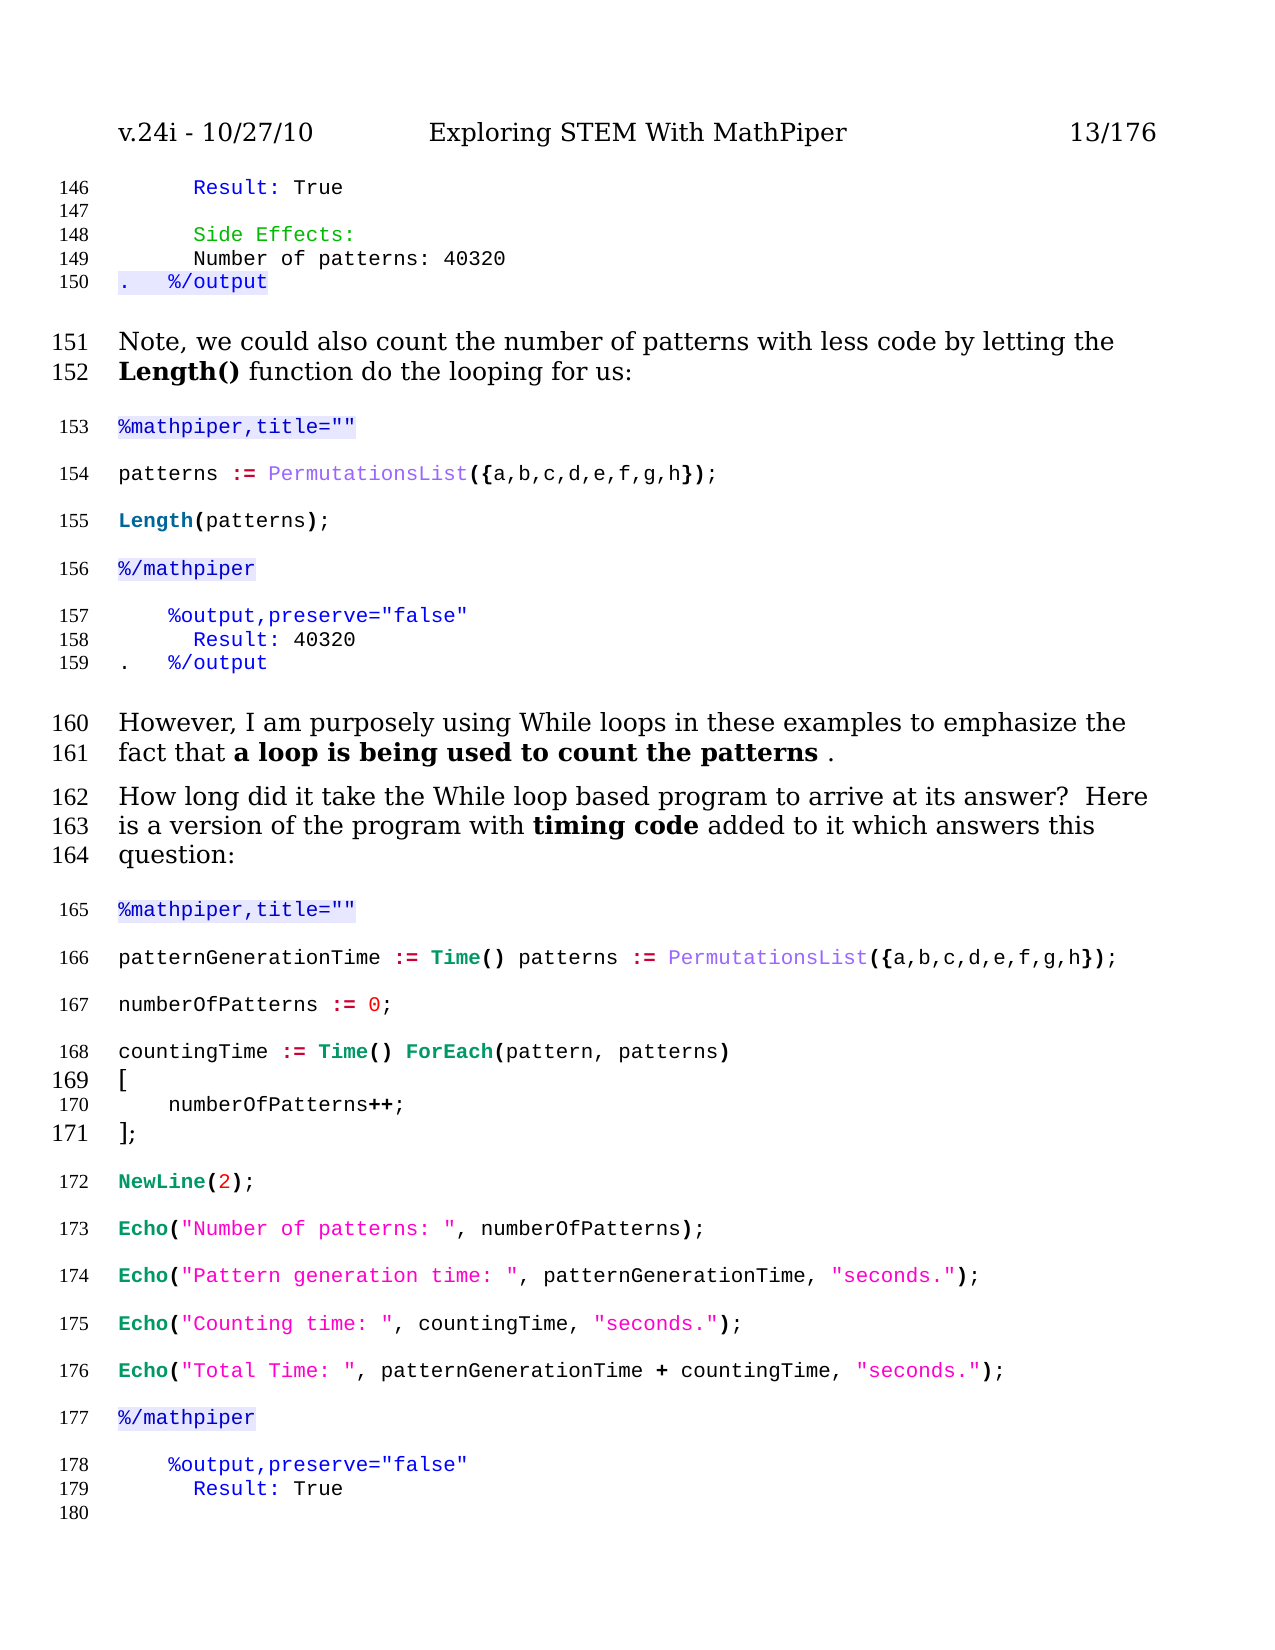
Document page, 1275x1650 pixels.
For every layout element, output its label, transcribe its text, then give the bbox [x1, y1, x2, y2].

text Echo("Number of patterns: ", numberOfPatterns); [118, 1218, 1157, 1242]
text %mathpiper,title="" [118, 416, 1157, 439]
text %/mathpiper [118, 558, 1157, 581]
text How long did it take the While loop based program to arrive at its answer? Here is a version of the program with timing code added to it which answers this question: [118, 782, 1157, 870]
text NewLine(2); [118, 1171, 1157, 1194]
text Length(patterns); [118, 510, 1157, 534]
text Echo("Pattern generation time: ", patternGenerationTime, "seconds."); [118, 1265, 1157, 1289]
text %output,preserve="false" [118, 1454, 1157, 1478]
text %/mathpiper [118, 1407, 1157, 1431]
text Echo("Counting time: ", countingTime, "seconds."); [118, 1312, 1157, 1336]
text Result: True [118, 1478, 1157, 1502]
text patterns := PermutationsList({a,b,c,d,e,f,g,h}); [118, 463, 1157, 487]
text . %/output [118, 271, 1157, 295]
text countingTime := Time() ForEach(pattern, patterns) [118, 1041, 1157, 1065]
text %mathpiper,title="" [118, 899, 1157, 923]
text Result: 40320 [118, 629, 1157, 652]
text patternGenerationTime := Time() patterns := PermutationsList({a,b,c,d,e,f,g,h}); [118, 947, 1157, 970]
text Side Effects: [118, 224, 1157, 248]
text numberOfPatterns := 0; [118, 994, 1157, 1018]
text ]; [118, 1118, 1157, 1147]
text . %/output [118, 652, 1157, 676]
text Echo("Total Time: ", patternGenerationTime + countingTime, "seconds."); [118, 1360, 1157, 1383]
text %output,preserve="false" [118, 605, 1157, 629]
text However, I am purposely using While loops in these examples to emphasize the fact that a loop is being used to count the patterns . [118, 708, 1157, 767]
text [ [118, 1065, 1157, 1094]
text numberOfPatterns++; [118, 1094, 1157, 1118]
text Result: True [118, 177, 1157, 200]
text Number of patterns: 40320 [118, 248, 1157, 271]
text Note, we could also count the number of patterns with less code by letting the Length() function do the looping for us: [118, 328, 1157, 386]
